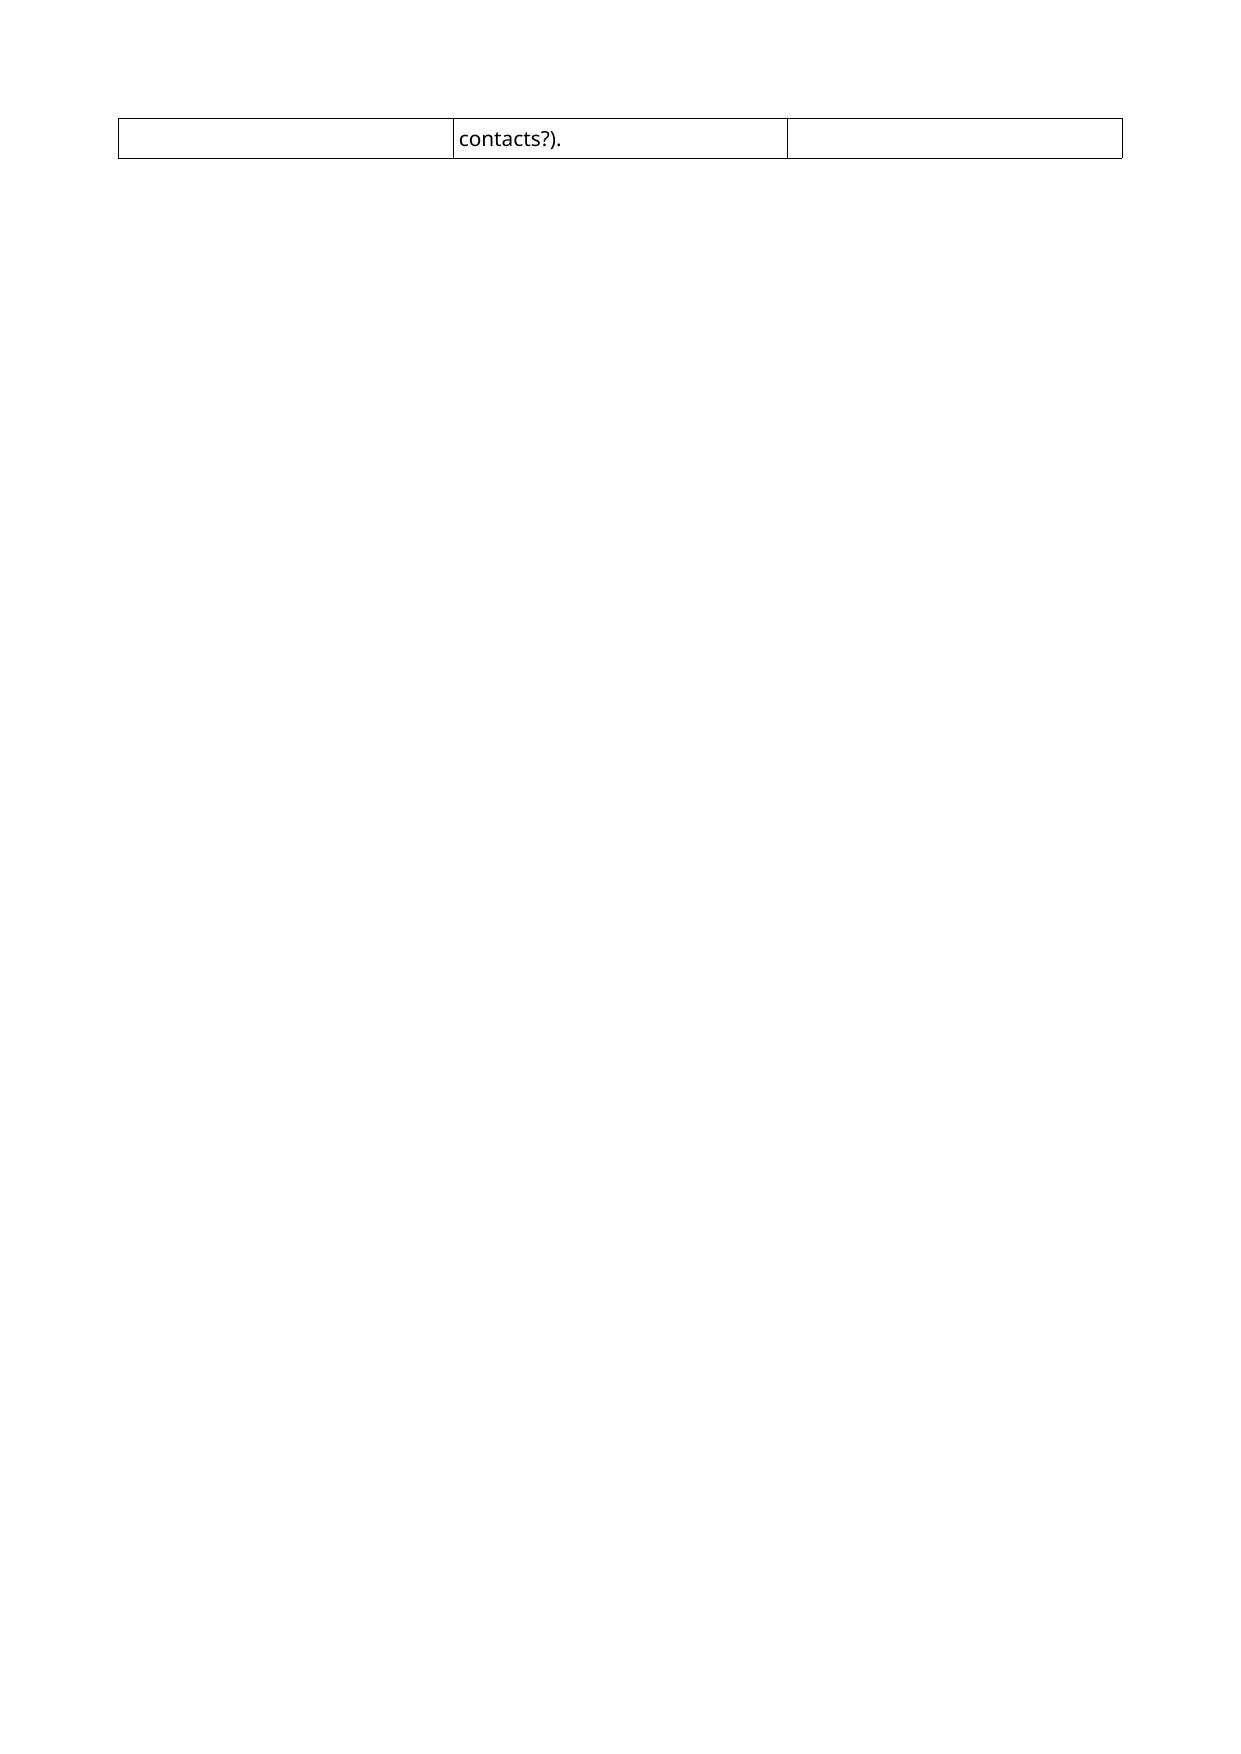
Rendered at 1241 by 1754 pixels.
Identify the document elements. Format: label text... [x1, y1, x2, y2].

table_cell [119, 119, 453, 158]
table_cell [788, 119, 1122, 158]
table_cell contacts?). [454, 119, 787, 158]
